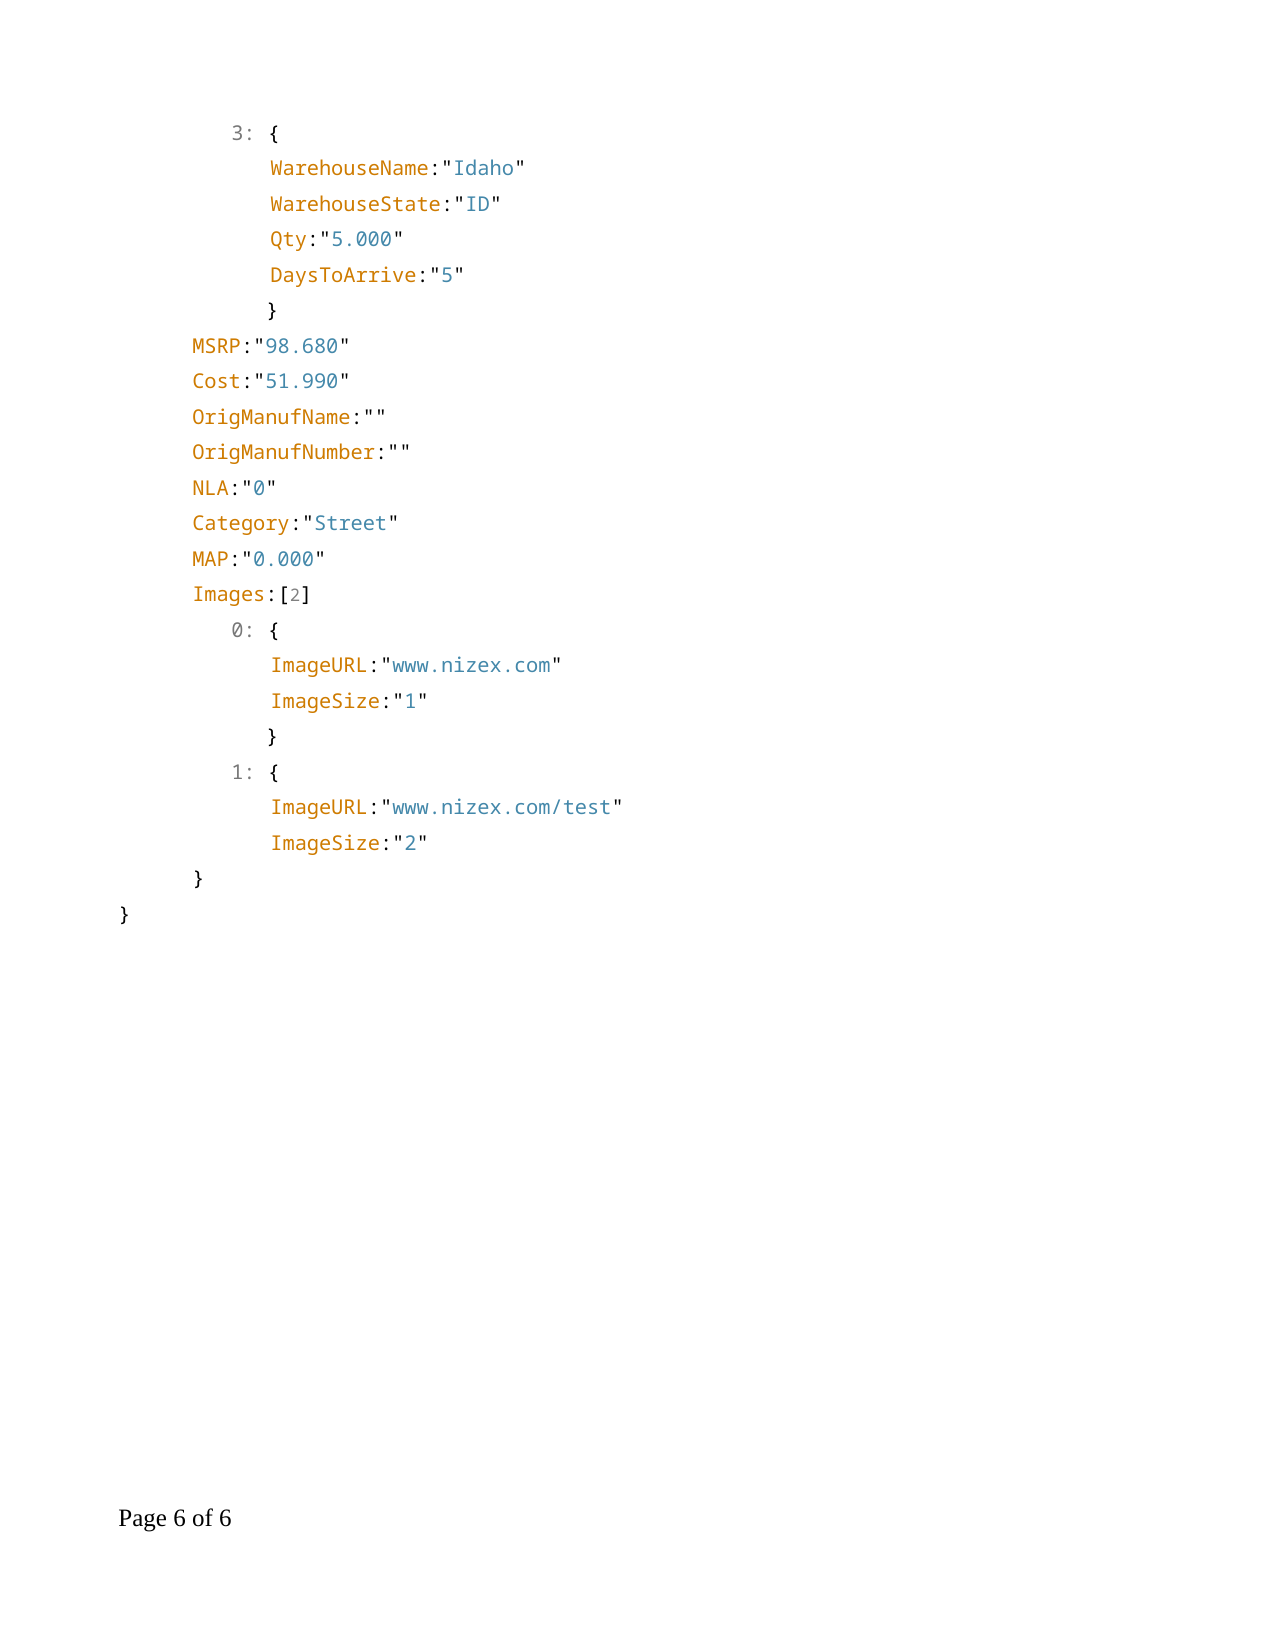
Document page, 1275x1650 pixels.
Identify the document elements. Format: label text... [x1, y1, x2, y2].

text Images:[2] [118, 580, 1157, 608]
text 0: { [157, 615, 1157, 643]
text MAP:"0.000" [118, 544, 1157, 572]
text WarehouseName:"Idaho" [196, 154, 1157, 181]
text MSRP:"98.680" [118, 331, 1157, 359]
text ImageSize:"2" [196, 828, 1157, 856]
text Qty:"5.000" [196, 225, 1157, 252]
text NLA:"0" [118, 473, 1157, 501]
text ImageURL:"www.nizex.com/test" [196, 793, 1157, 821]
text } [118, 899, 1157, 927]
text ImageSize:"1" [196, 686, 1157, 714]
text Category:"Street" [118, 509, 1157, 537]
text OrigManufNumber:"" [118, 438, 1157, 466]
text 3: { [157, 118, 1157, 146]
text } [118, 296, 1157, 323]
text ImageURL:"www.nizex.com" [196, 651, 1157, 679]
text } [118, 722, 1157, 750]
text WarehouseState:"ID" [196, 189, 1157, 217]
text OrigManufName:"" [118, 402, 1157, 430]
text 1: { [157, 757, 1157, 785]
text Cost:"51.990" [118, 367, 1157, 394]
text DaysToArrive:"5" [196, 260, 1157, 288]
text } [118, 864, 1157, 892]
